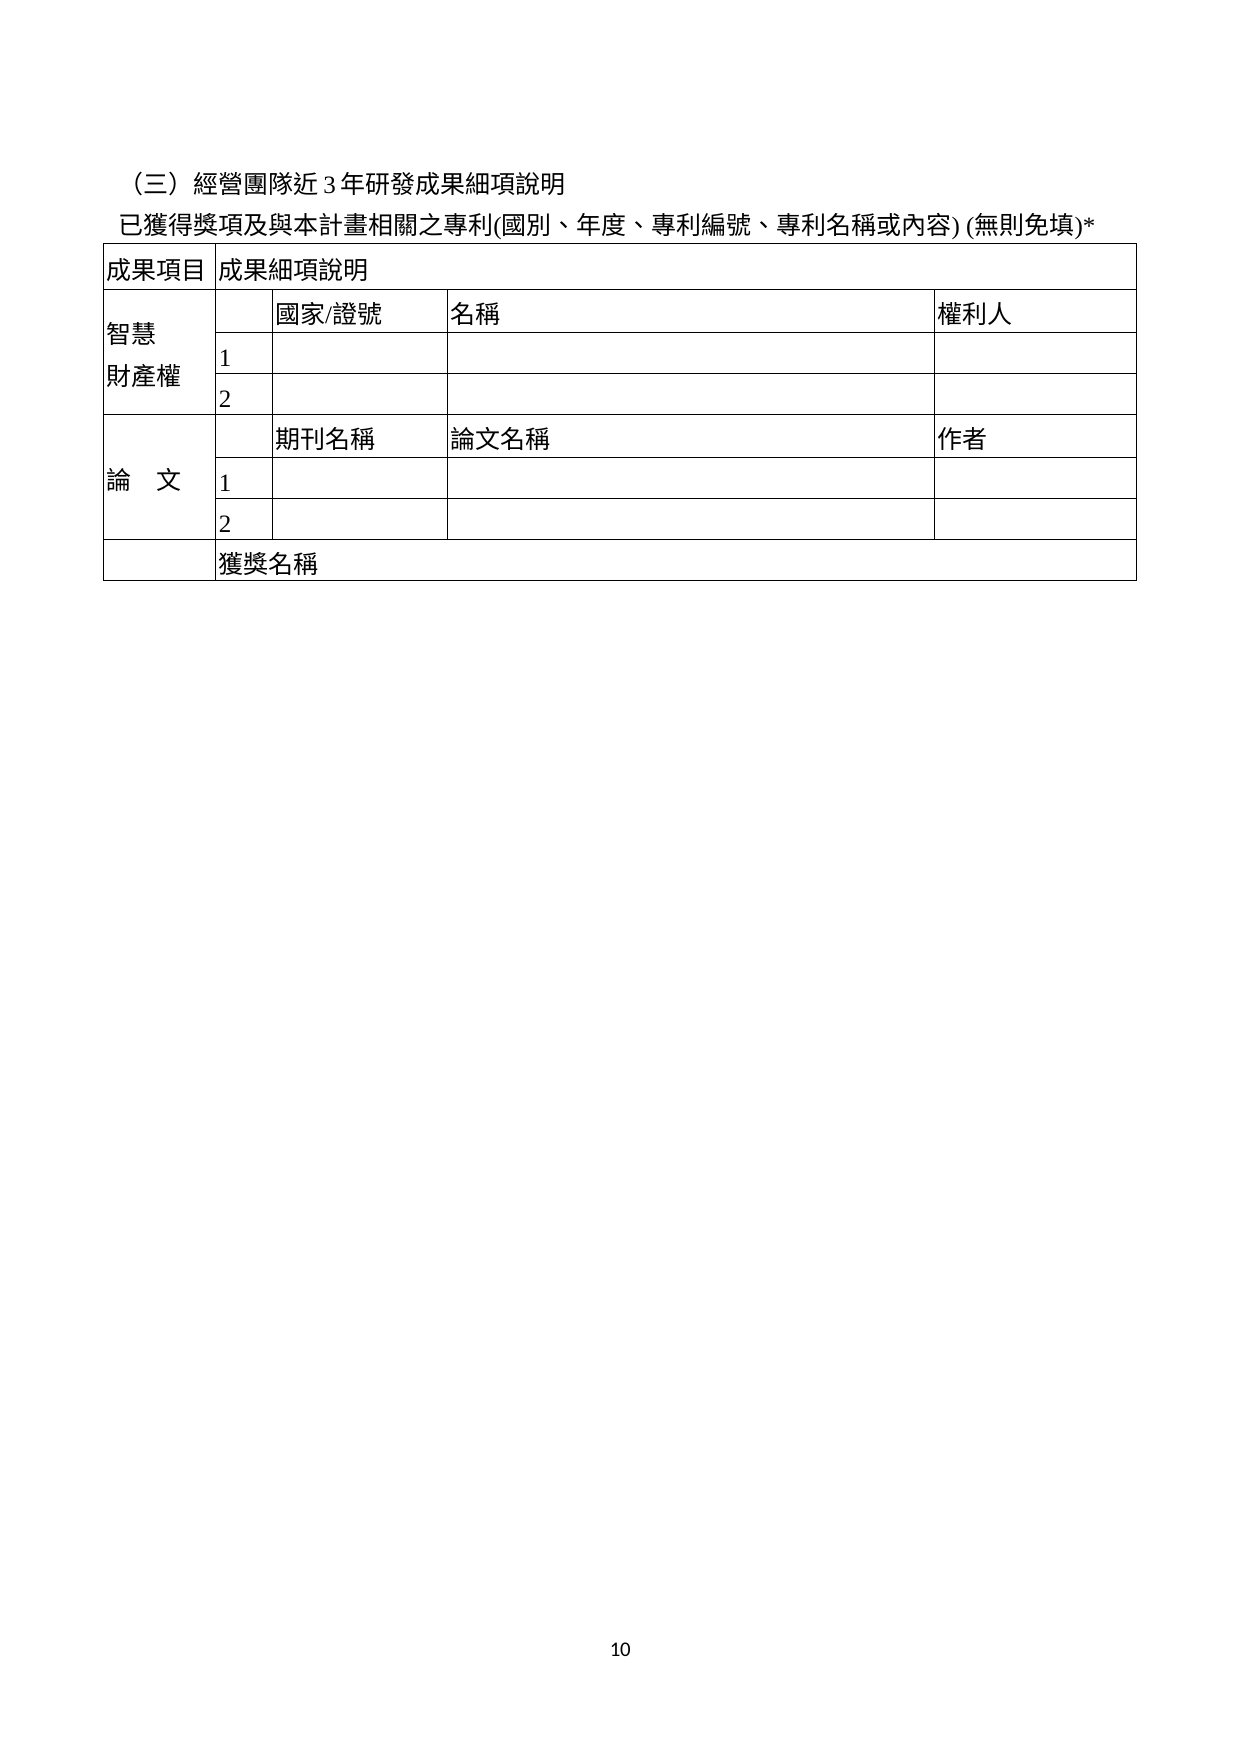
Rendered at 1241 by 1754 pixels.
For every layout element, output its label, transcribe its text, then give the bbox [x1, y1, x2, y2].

table_cell [273, 458, 447, 498]
text 已獲得獎項及與本計畫相關之專利(國別、年度、專利編號、專利名稱或內容) (無則免填)* [118, 201, 1122, 243]
table_cell 名稱 [448, 290, 934, 332]
table_cell [216, 290, 272, 332]
table_cell [935, 333, 1136, 373]
table_cell 國家/證號 [273, 290, 447, 332]
table_cell 論文名稱 [448, 415, 934, 457]
table_cell [273, 499, 447, 539]
table_cell [935, 499, 1136, 539]
table_cell [448, 374, 934, 414]
table_cell 1 [216, 333, 272, 373]
table_cell [935, 458, 1136, 498]
table_cell [216, 415, 272, 457]
table_cell [448, 499, 934, 539]
table_cell 作者 [935, 415, 1136, 457]
table_cell [935, 374, 1136, 414]
table_cell [104, 540, 215, 580]
table_cell 1 [216, 458, 272, 498]
table_cell 權利人 [935, 290, 1136, 332]
table_header 成果項目 [104, 244, 215, 289]
table_cell 智慧 財產權 [104, 290, 215, 414]
table_cell [448, 458, 934, 498]
table_cell 論 文 [104, 415, 215, 539]
table_cell [273, 374, 447, 414]
text （三）經營團隊近3年研發成果細項說明 [118, 160, 1122, 201]
table_cell 期刊名稱 [273, 415, 447, 457]
table_header 成果細項說明 [216, 244, 1136, 289]
table_cell [448, 333, 934, 373]
table_cell [273, 333, 447, 373]
table_cell 2 [216, 374, 272, 414]
table_cell 獲獎名稱 [216, 540, 1136, 580]
table_cell 2 [216, 499, 272, 539]
